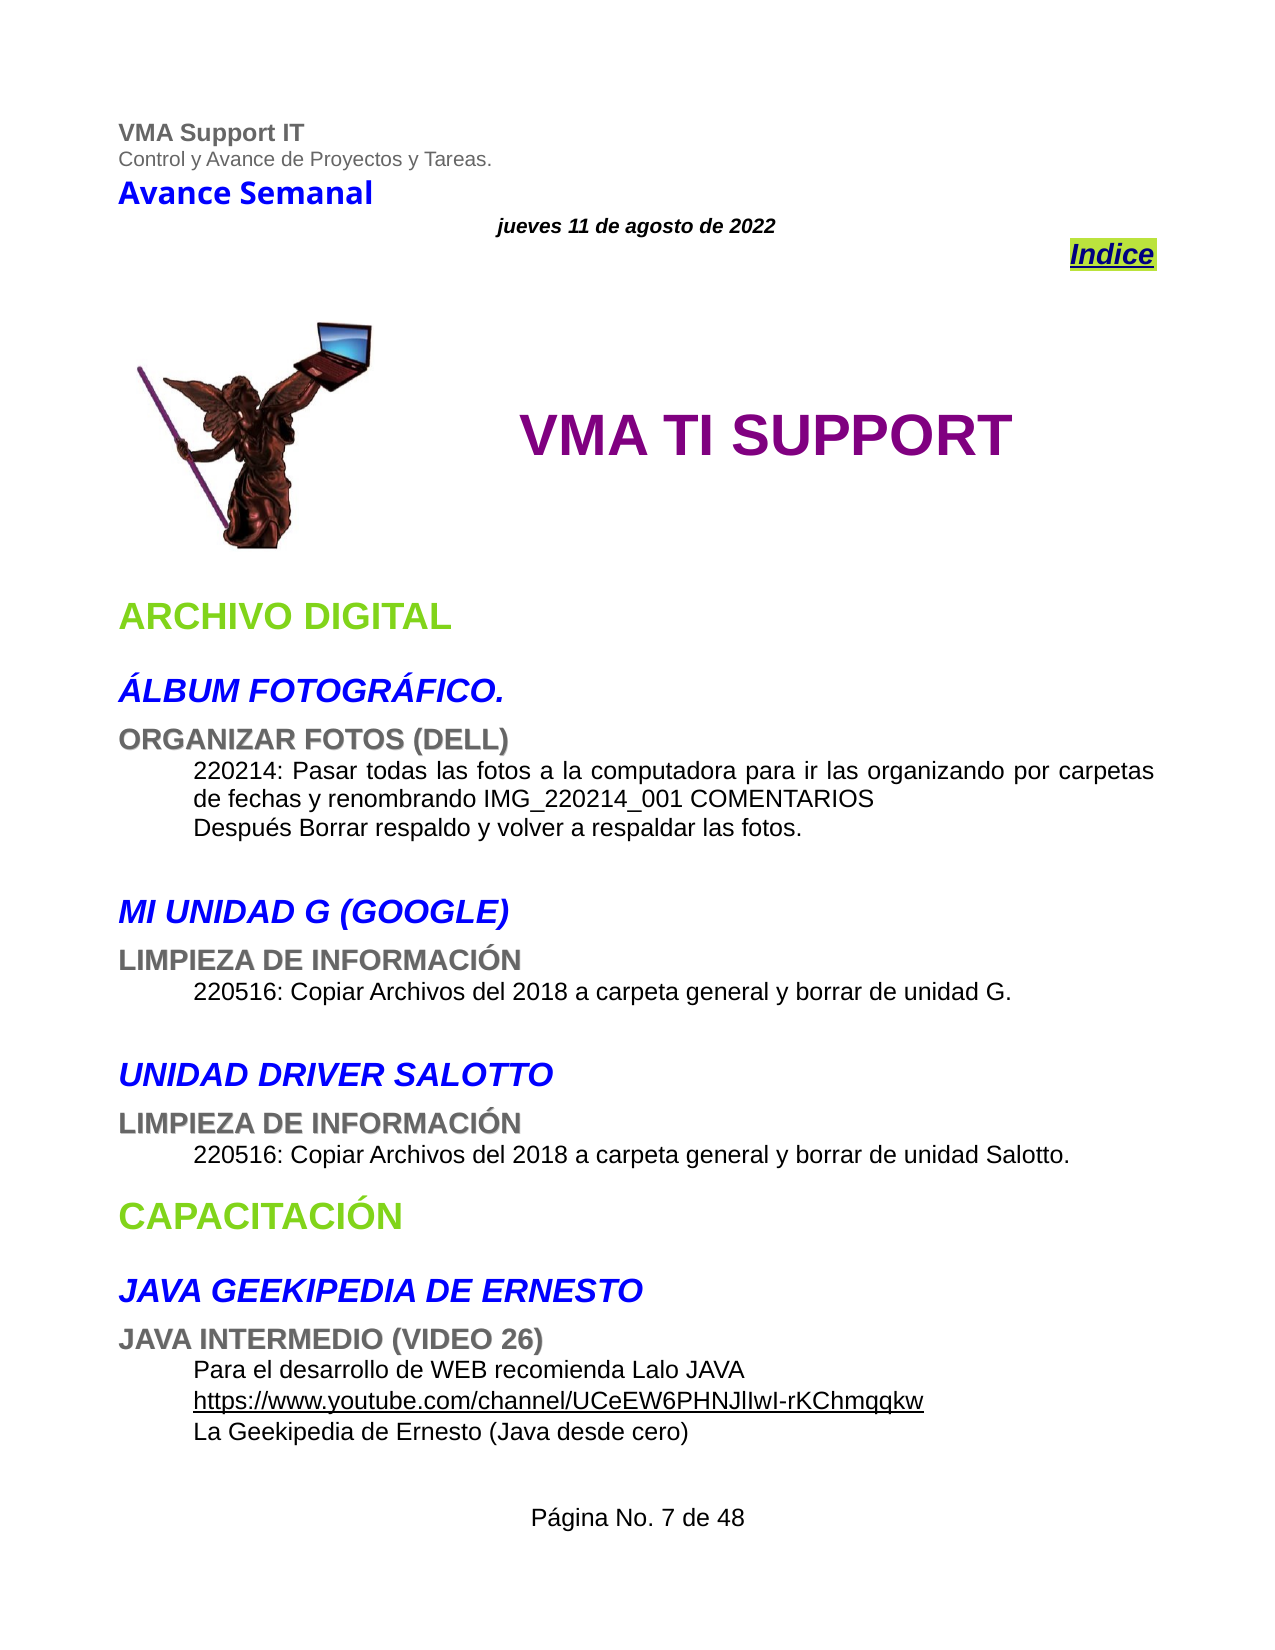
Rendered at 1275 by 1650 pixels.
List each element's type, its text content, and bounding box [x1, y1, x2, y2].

text Después Borrar respaldo y volver a respaldar las fotos. [193, 813, 1157, 842]
subtitle ORGANIZAR FOTOS (DELL) [118, 722, 1157, 756]
subtitle LIMPIEZA DE INFORMACIÓN [118, 943, 1157, 976]
text 220214: Pasar todas las fotos a la computadora para ir las organizando por carpetas de fechas y renombrando IMG_220214_001 COMENTARIOS [193, 756, 1157, 813]
text 220516: Copiar Archivos del 2018 a carpeta general y borrar de unidad G. [118, 976, 1157, 1005]
subtitle MI UNIDAD G (GOOGLE) [118, 892, 1157, 930]
subtitle JAVA GEEKIPEDIA DE ERNESTO [118, 1270, 1157, 1309]
subtitle LIMPIEZA DE INFORMACIÓN [118, 1106, 1157, 1140]
subtitle ÁLBUM FOTOGRÁFICO. [118, 671, 1157, 709]
picture [132, 320, 376, 552]
list https://www.youtube.com/channel/UCeEW6PHNJlIwI-rKChmqqkw [193, 1386, 1157, 1415]
list Para el desarrollo de WEB recomienda Lalo JAVA [193, 1355, 1157, 1384]
list La Geekipedia de Ernesto (Java desde cero) [193, 1417, 1157, 1446]
text [118, 401, 132, 468]
subtitle ARCHIVO DIGITAL [118, 594, 1157, 637]
text VMA TI SUPPORT [376, 401, 1157, 468]
subtitle CAPACITACIÓN [118, 1193, 1157, 1237]
subtitle JAVA INTERMEDIO (VIDEO 26) [118, 1322, 1157, 1355]
text 220516: Copiar Archivos del 2018 a carpeta general y borrar de unidad Salotto. [118, 1140, 1157, 1168]
subtitle UNIDAD DRIVER SALOTTO [118, 1055, 1157, 1093]
